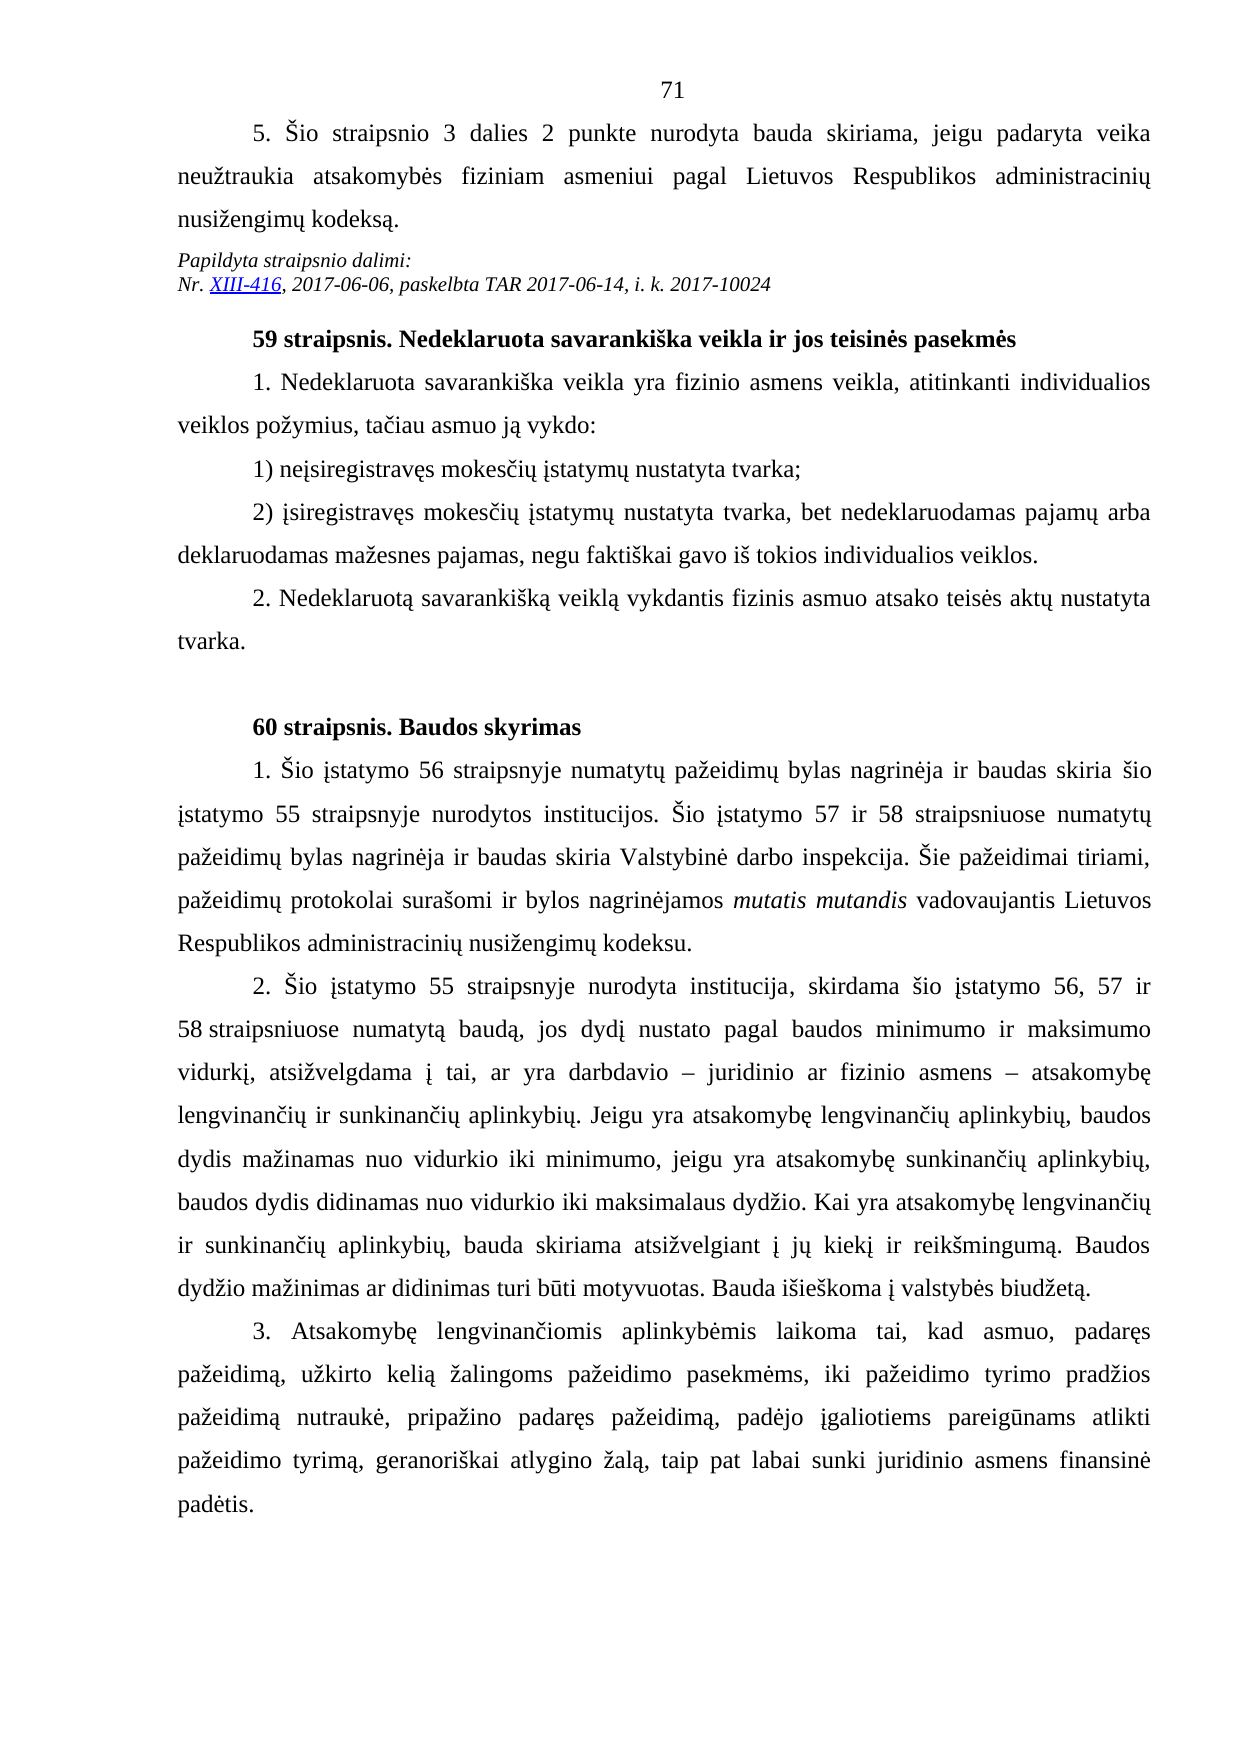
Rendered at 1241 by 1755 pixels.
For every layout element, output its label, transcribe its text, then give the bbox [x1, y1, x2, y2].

text 60 straipsnis. Baudos skyrimas [177, 712, 1152, 741]
text 2. Šio įstatymo 55 straipsnyje nurodyta institucija, skirdama šio įstatymo 56, 57 ir 58 straipsniuose numatytą baudą, jos dydį nustato pagal baudos minimumo ir maksimumo vidurkį, atsižvelgdama į tai, ar yra darbdavio – juridinio ar fizinio asmens – atsakomybę lengvinančių ir sunkinančių aplinkybių. Jeigu yra atsakomybę lengvinančių aplinkybių, baudos dydis mažinamas nuo vidurkio iki minimumo, jeigu yra atsakomybę sunkinančių aplinkybių, baudos dydis didinamas nuo vidurkio iki maksimalaus dydžio. Kai yra atsakomybę lengvinančių ir sunkinančių aplinkybių, bauda skiriama atsižvelgiant į jų kiekį ir reikšmingumą. Baudos dydžio mažinimas ar didinimas turi būti motyvuotas. Bauda išieškoma į valstybės biudžetą. [177, 971, 1152, 1302]
text Nr. XIII-416, 2017-06-06, paskelbta TAR 2017-06-14, i. k. 2017-10024 [177, 272, 1152, 296]
text Papildyta straipsnio dalimi: [177, 247, 1152, 272]
text 2) įsiregistravęs mokesčių įstatymų nustatyta tvarka, bet nedeklaruodamas pajamų arba deklaruodamas mažesnes pajamas, negu faktiškai gavo iš tokios individualios veiklos. [177, 497, 1152, 569]
text 1. Šio įstatymo 56 straipsnyje numatytų pažeidimų bylas nagrinėja ir baudas skiria šio įstatymo 55 straipsnyje nurodytos institucijos. Šio įstatymo 57 ir 58 straipsniuose numatytų pažeidimų bylas nagrinėja ir baudas skiria Valstybinė darbo inspekcija. Šie pažeidimai tiriami, pažeidimų protokolai surašomi ir bylos nagrinėjamos mutatis mutandis vadovaujantis Lietuvos Respublikos administracinių nusižengimų kodeksu. [177, 756, 1152, 957]
text 2. Nedeklaruotą savarankišką veiklą vykdantis fizinis asmuo atsako teisės aktų nustatyta tvarka. [177, 583, 1152, 655]
text 3. Atsakomybę lengvinančiomis aplinkybėmis laikoma tai, kad asmuo, padaręs pažeidimą, užkirto kelią žalingoms pažeidimo pasekmėms, iki pažeidimo tyrimo pradžios pažeidimą nutraukė, pripažino padaręs pažeidimą, padėjo įgaliotiems pareigūnams atlikti pažeidimo tyrimą, geranoriškai atlygino žalą, taip pat labai sunki juridinio asmens finansinė padėtis. [177, 1316, 1152, 1517]
text 59 straipsnis. Nedeklaruota savarankiška veikla ir jos teisinės pasekmės [177, 324, 1152, 353]
text 1) neįsiregistravęs mokesčių įstatymų nustatyta tvarka; [177, 454, 1152, 482]
text 5. Šio straipsnio 3 dalies 2 punkte nurodyta bauda skiriama, jeigu padaryta veika neužtraukia atsakomybės fiziniam asmeniui pagal Lietuvos Respublikos administracinių nusižengimų kodeksą. [177, 118, 1152, 233]
text 1. Nedeklaruota savarankiška veikla yra fizinio asmens veikla, atitinkanti individualios veiklos požymius, tačiau asmuo ją vykdo: [177, 367, 1152, 439]
